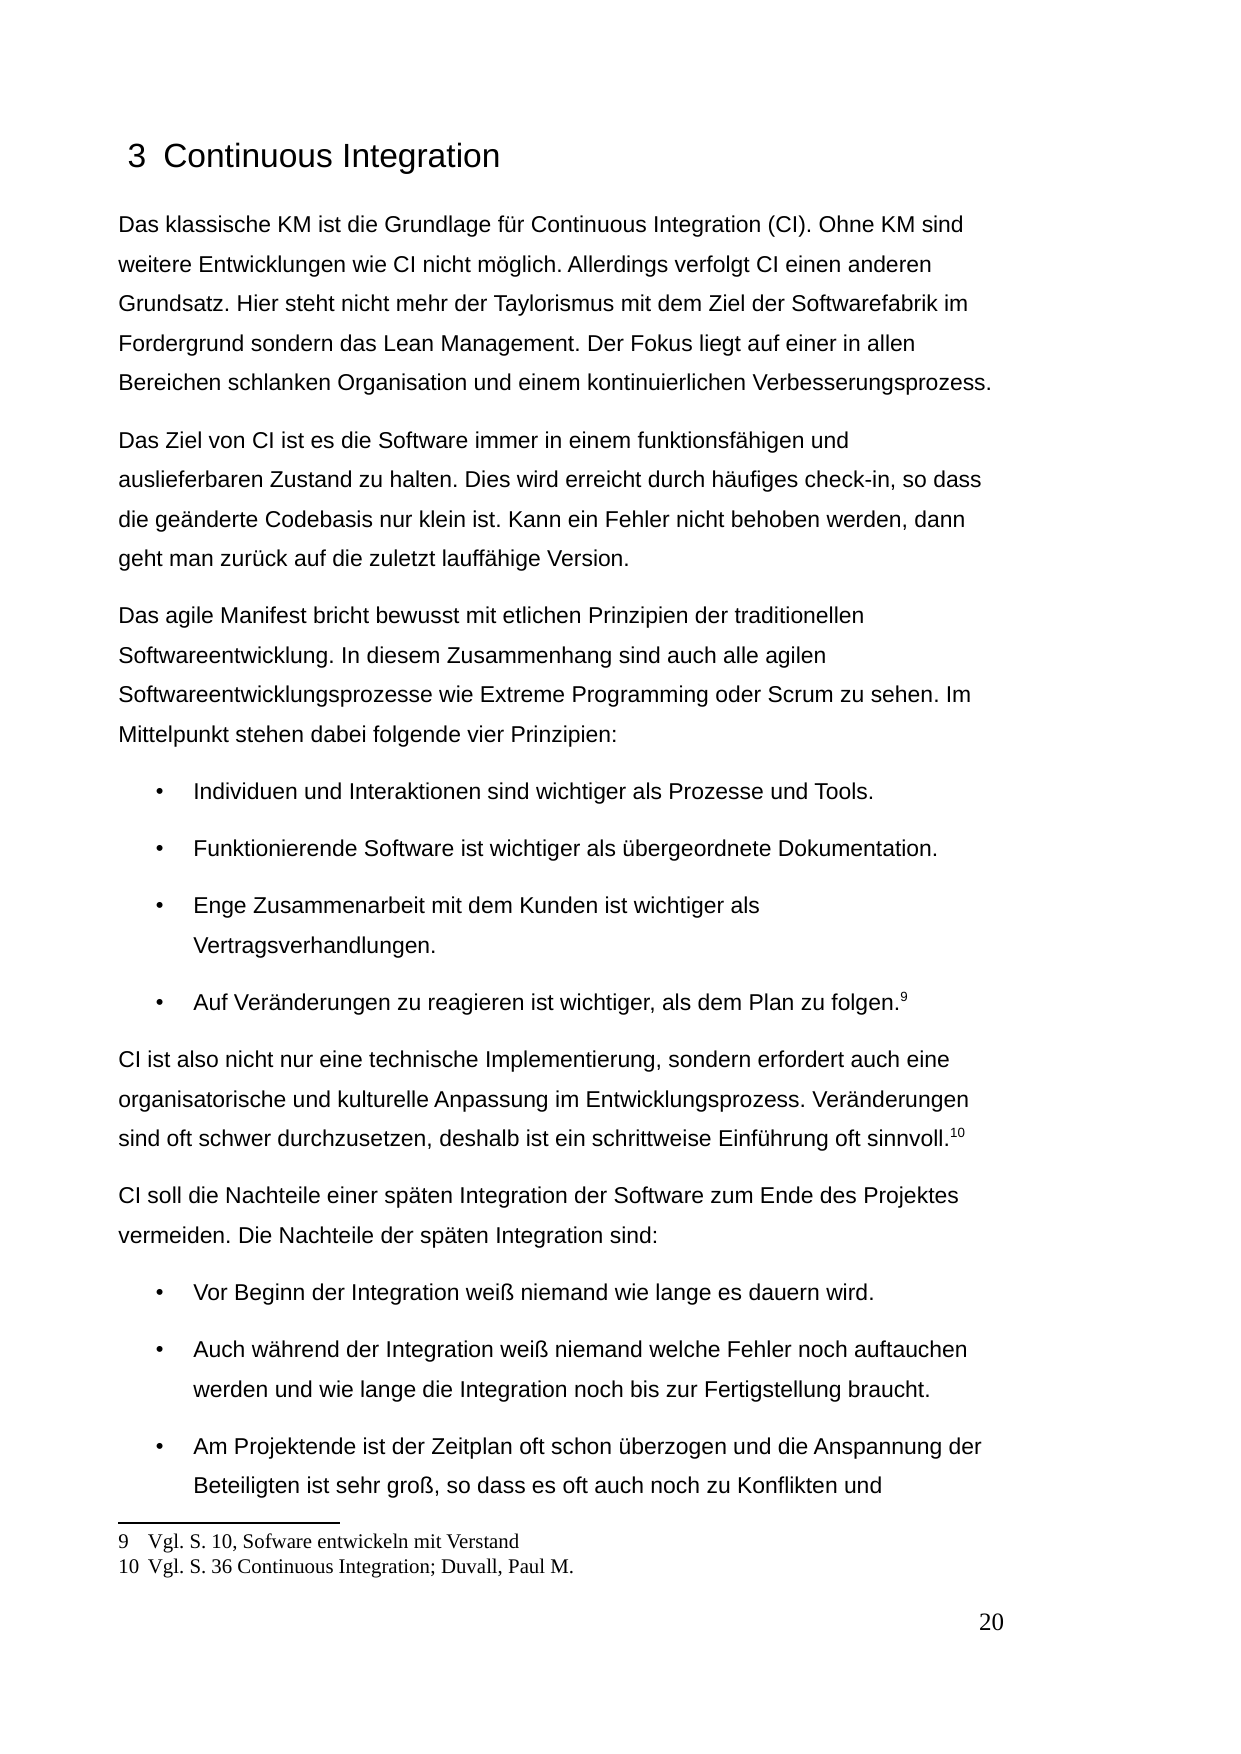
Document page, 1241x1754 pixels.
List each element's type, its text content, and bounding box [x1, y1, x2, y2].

list Individuen und Interaktionen sind wichtiger als Prozesse und Tools. [156, 778, 1004, 804]
list Am Projektende ist der Zeitplan oft schon überzogen und die Anspannung der Beteiligten ist sehr groß, so dass es oft auch noch zu Konflikten und [156, 1433, 1004, 1498]
text Das agile Manifest bricht bewusst mit etlichen Prinzipien der traditionellen Softwareentwicklung. In diesem Zusammenhang sind auch alle agilen Softwareentwicklungsprozesse wie Extreme Programming oder Scrum zu sehen. Im Mittelpunkt stehen dabei folgende vier Prinzipien: [118, 602, 1004, 747]
list Funktionierende Software ist wichtiger als übergeordnete Dokumentation. [156, 835, 1004, 861]
text CI soll die Nachteile einer späten Integration der Software zum Ende des Projektes vermeiden. Die Nachteile der späten Integration sind: [118, 1182, 1004, 1248]
list Vgl. S. 10, Sofware entwickeln mit Verstand [118, 1529, 1004, 1553]
list Auf Veränderungen zu reagieren ist wichtiger, als dem Plan zu folgen. [156, 989, 1004, 1015]
text Das klassische KM ist die Grundlage für Continuous Integration (CI). Ohne KM sind weitere Entwicklungen wie CI nicht möglich. Allerdings verfolgt CI einen anderen Grundsatz. Hier steht nicht mehr der Taylorismus mit dem Ziel der Softwarefabrik im Fordergrund sondern das Lean Management. Der Fokus liegt auf einer in allen Bereichen schlanken Organisation und einem kontinuierlichen Verbesserungsprozess. [118, 211, 1004, 396]
subtitle Continuous Integration [118, 136, 1004, 174]
list Vor Beginn der Integration weiß niemand wie lange es dauern wird. [156, 1279, 1004, 1305]
text Das Ziel von CI ist es die Software immer in einem funktionsfähigen und auslieferbaren Zustand zu halten. Dies wird erreicht durch häufiges check-in, so dass die geänderte Codebasis nur klein ist. Kann ein Fehler nicht behoben werden, dann geht man zurück auf die zuletzt lauffähige Version. [118, 427, 1004, 571]
text CI ist also nicht nur eine technische Implementierung, sondern erfordert auch eine organisatorische und kulturelle Anpassung im Entwicklungsprozess. Veränderungen sind oft schwer durchzusetzen, deshalb ist ein schrittweise Einführung oft sinnvoll. [118, 1046, 1004, 1151]
list Enge Zusammenarbeit mit dem Kunden ist wichtiger als Vertragsverhandlungen. [156, 892, 1004, 958]
text Vgl. S. 36 Continuous Integration; Duvall, Paul M. [118, 1553, 1004, 1578]
list Auch während der Integration weiß niemand welche Fehler noch auftauchen werden und wie lange die Integration noch bis zur Fertigstellung braucht. [156, 1336, 1004, 1402]
